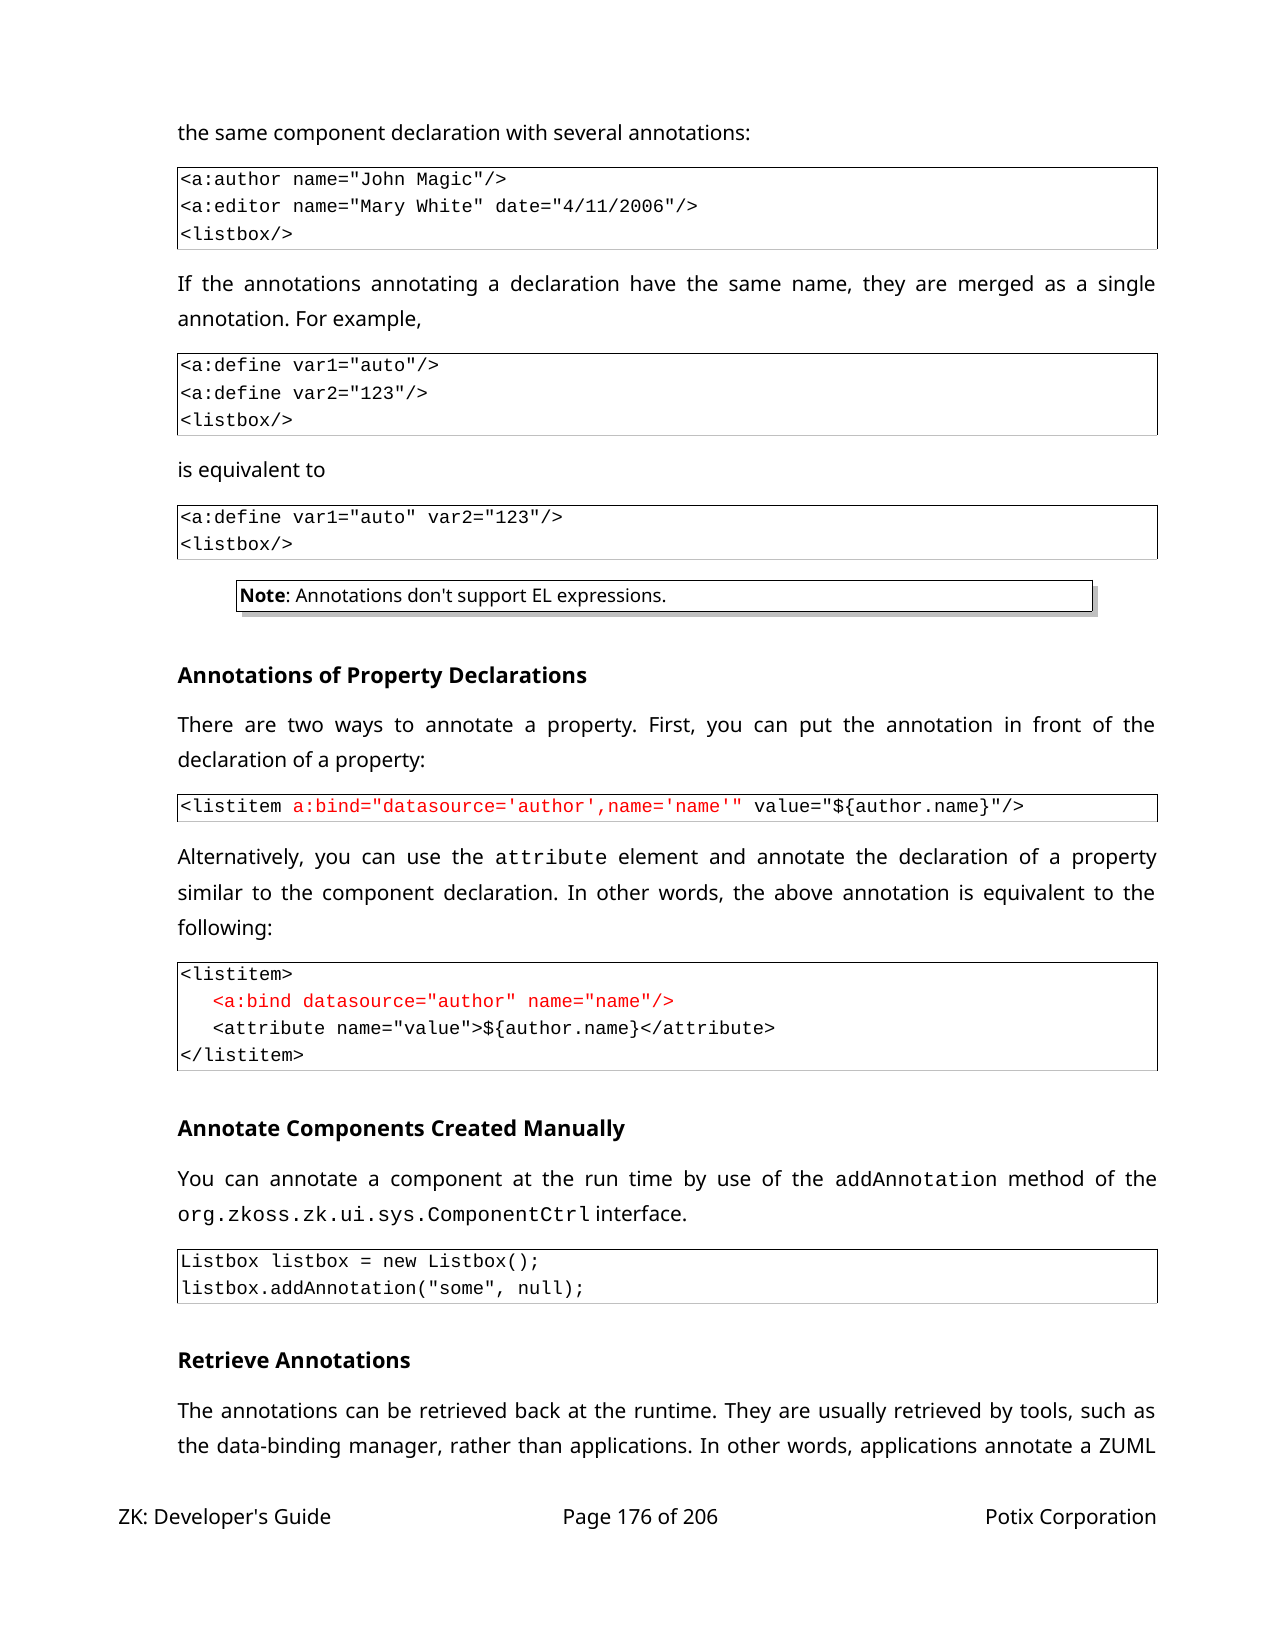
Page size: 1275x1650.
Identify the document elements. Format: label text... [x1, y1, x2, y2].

text listbox.addAnnotation("some", null); [178, 1276, 1157, 1303]
text Listbox listbox = new Listbox(); [178, 1250, 1157, 1273]
text Note: Annotations don't support EL expressions. [237, 581, 1092, 611]
text is equivalent to [177, 456, 1157, 484]
text <listbox/> [178, 532, 1157, 559]
text Alternatively, you can use the attribute element and annotate the declaration of a property similar to the component declaration. In other words, the above annotation is equivalent to the following: [177, 842, 1157, 941]
text <attribute name="value">${author.name}</attribute> [178, 1016, 1157, 1040]
text There are two ways to annotate a property. First, you can put the annotation in front of the declaration of a property: [177, 710, 1157, 774]
text <a:bind datasource="author" name="name"/> [178, 989, 1157, 1013]
text <listbox/> [178, 221, 1157, 249]
text You can annotate a component at the run time by use of the addAnnotation method of the org.zkoss.zk.ui.sys.ComponentCtrl interface. [177, 1164, 1157, 1228]
subtitle Annotate Components Created Manually [177, 1113, 1157, 1143]
text <a:define var1="auto"/> [178, 354, 1157, 378]
text <listitem a:bind="datasource='author',name='name'" value="${author.name}"/> [178, 795, 1157, 821]
subtitle Annotations of Property Declarations [177, 659, 1157, 689]
text <a:define var1="auto" var2="123"/> [178, 506, 1157, 529]
text </listitem> [178, 1043, 1157, 1070]
text <a:define var2="123"/> [178, 381, 1157, 405]
text If the annotations annotating a declaration have the same name, they are merged as a single annotation. For example, [177, 269, 1157, 333]
text the same component declaration with several annotations: [177, 118, 1157, 146]
text The annotations can be retrieved back at the runtime. They are usually retrieved by tools, such as the data-binding manager, rather than applications. In other words, applications annotate a ZUML [177, 1396, 1157, 1459]
text <a:editor name="Mary White" date="4/11/2006"/> [178, 194, 1157, 218]
subtitle Retrieve Annotations [177, 1345, 1157, 1375]
text <a:author name="John Magic"/> [178, 168, 1157, 191]
text <listitem> [178, 963, 1157, 986]
text <listbox/> [178, 408, 1157, 435]
